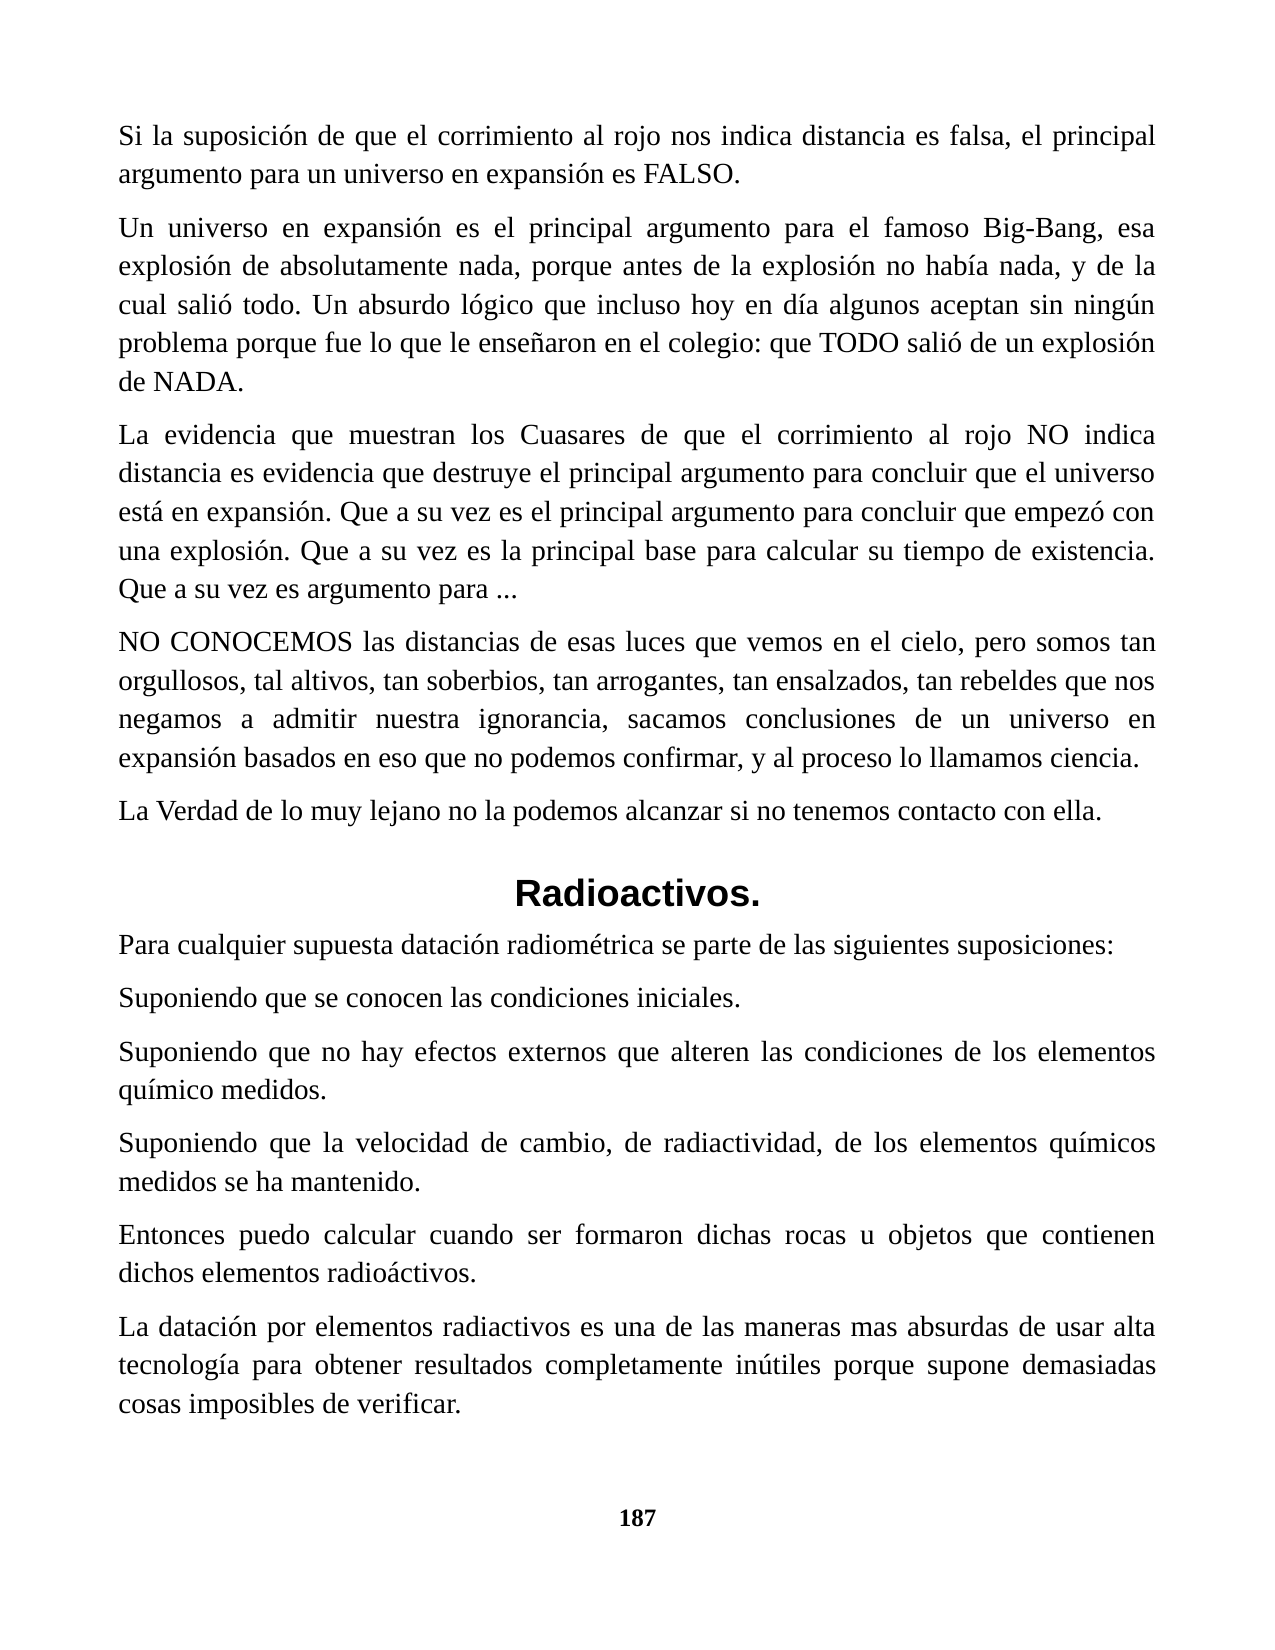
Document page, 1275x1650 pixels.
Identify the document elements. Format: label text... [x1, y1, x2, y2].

subtitle Radioactivos. [118, 871, 1157, 915]
text Para cualquier supuesta datación radiométrica se parte de las siguientes suposiciones: [118, 927, 1157, 961]
text Entonces puedo calcular cuando ser formaron dichas rocas u objetos que contienen dichos elementos radioáctivos. [118, 1217, 1157, 1289]
text Suponiendo que la velocidad de cambio, de radiactividad, de los elementos químicos medidos se ha mantenido. [118, 1125, 1157, 1197]
text NO CONOCEMOS las distancias de esas luces que vemos en el cielo, pero somos tan orgullosos, tal altivos, tan soberbios, tan arrogantes, tan ensalzados, tan rebeldes que nos negamos a admitir nuestra ignorancia, sacamos conclusiones de un universo en expansión basados en eso que no podemos confirmar, y al proceso lo llamamos ciencia. [118, 624, 1157, 773]
text Si la suposición de que el corrimiento al rojo nos indica distancia es falsa, el principal argumento para un universo en expansión es FALSO. [118, 118, 1157, 190]
text Suponiendo que no hay efectos externos que alteren las condiciones de los elementos químico medidos. [118, 1034, 1157, 1106]
text La datación por elementos radiactivos es una de las maneras mas absurdas de usar alta tecnología para obtener resultados completamente inútiles porque supone demasiadas cosas imposibles de verificar. [118, 1309, 1157, 1419]
text La Verdad de lo muy lejano no la podemos alcanzar si no tenemos contacto con ella. [118, 793, 1157, 827]
text Suponiendo que se conocen las condiciones iniciales. [118, 981, 1157, 1014]
text Un universo en expansión es el principal argumento para el famoso Big-Bang, esa explosión de absolutamente nada, porque antes de la explosión no había nada, y de la cual salió todo. Un absurdo lógico que incluso hoy en día algunos aceptan sin ningún problema porque fue lo que le enseñaron en el colegio: que TODO salió de un explosión de NADA. [118, 210, 1157, 397]
text La evidencia que muestran los Cuasares de que el corrimiento al rojo NO indica distancia es evidencia que destruye el principal argumento para concluir que el universo está en expansión. Que a su vez es el principal argumento para concluir que empezó con una explosión. Que a su vez es la principal base para calcular su tiempo de existencia. Que a su vez es argumento para ... [118, 417, 1157, 605]
